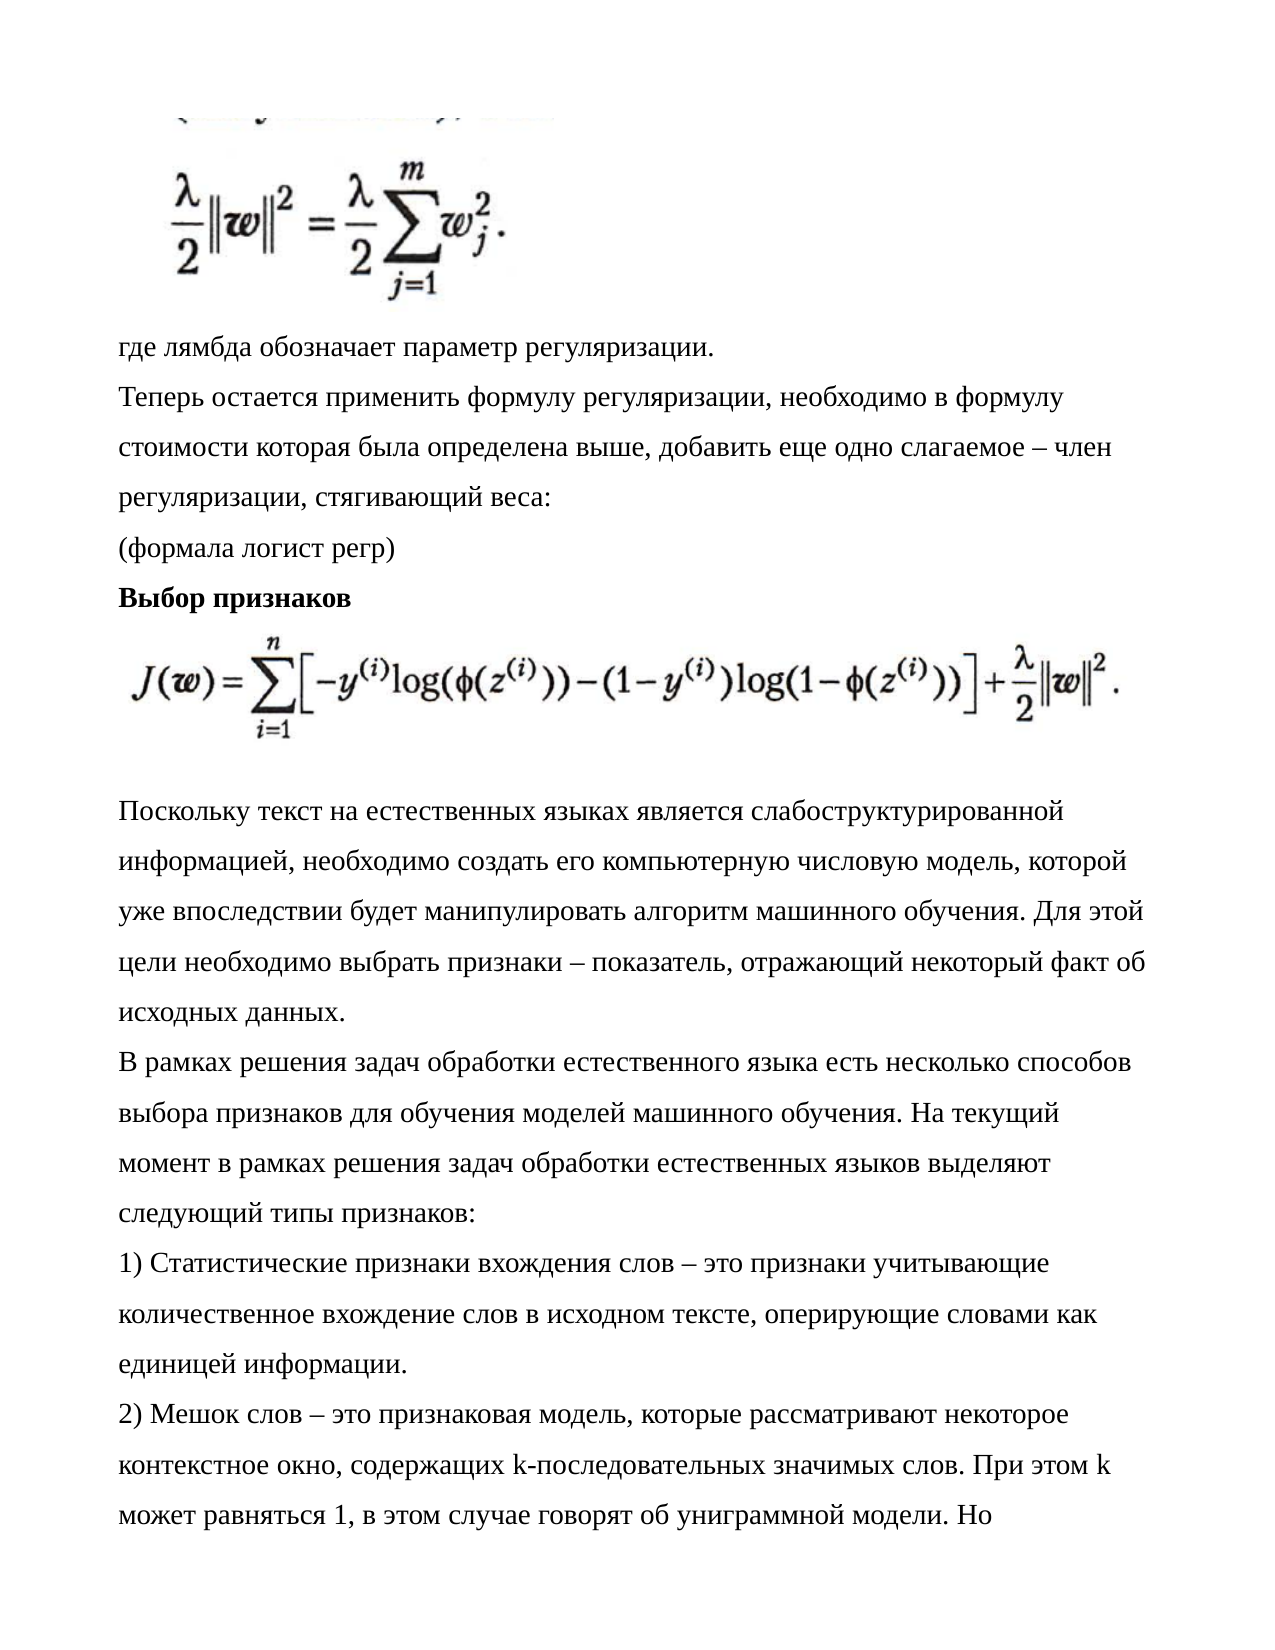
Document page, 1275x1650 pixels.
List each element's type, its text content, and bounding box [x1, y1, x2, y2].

text Поскольку текст на естественных языках является слабоструктурированной информацией, необходимо создать его компьютерную числовую модель, которой уже впоследствии будет манипулировать алгоритм машинного обучения. Для этой цели необходимо выбрать признаки – показатель, отражающий некоторый факт об исходных данных. [118, 631, 1157, 1028]
text (формала логист регр) [118, 530, 1157, 563]
text 2) Мешок слов – это признаковая модель, которые рассматривают некоторое контекстное окно, содержащих k-последовательных значимых слов. При этом k может равняться 1, в этом случае говорят об униграммной модели. Но [118, 1397, 1157, 1531]
text 1) Статистические признаки вхождения слов – это признаки учитывающие количественное вхождение слов в исходном тексте, оперирующие словами как единицей информации. [118, 1246, 1157, 1380]
text Выбор признаков [118, 580, 1157, 614]
text Теперь остается применить формулу регуляризации, необходимо в формулу стоимости которая была определена выше, добавить еще одно слагаемое – член регуляризации, стягивающий веса: [118, 379, 1157, 513]
text В рамках решения задач обработки естественного языка есть несколько способов выбора признаков для обучения моделей машинного обучения. На текущий момент в рамках решения задач обработки естественных языков выделяют следующий типы признаков: [118, 1044, 1157, 1229]
text где лямбда обозначает параметр регуляризации. [118, 118, 1157, 362]
